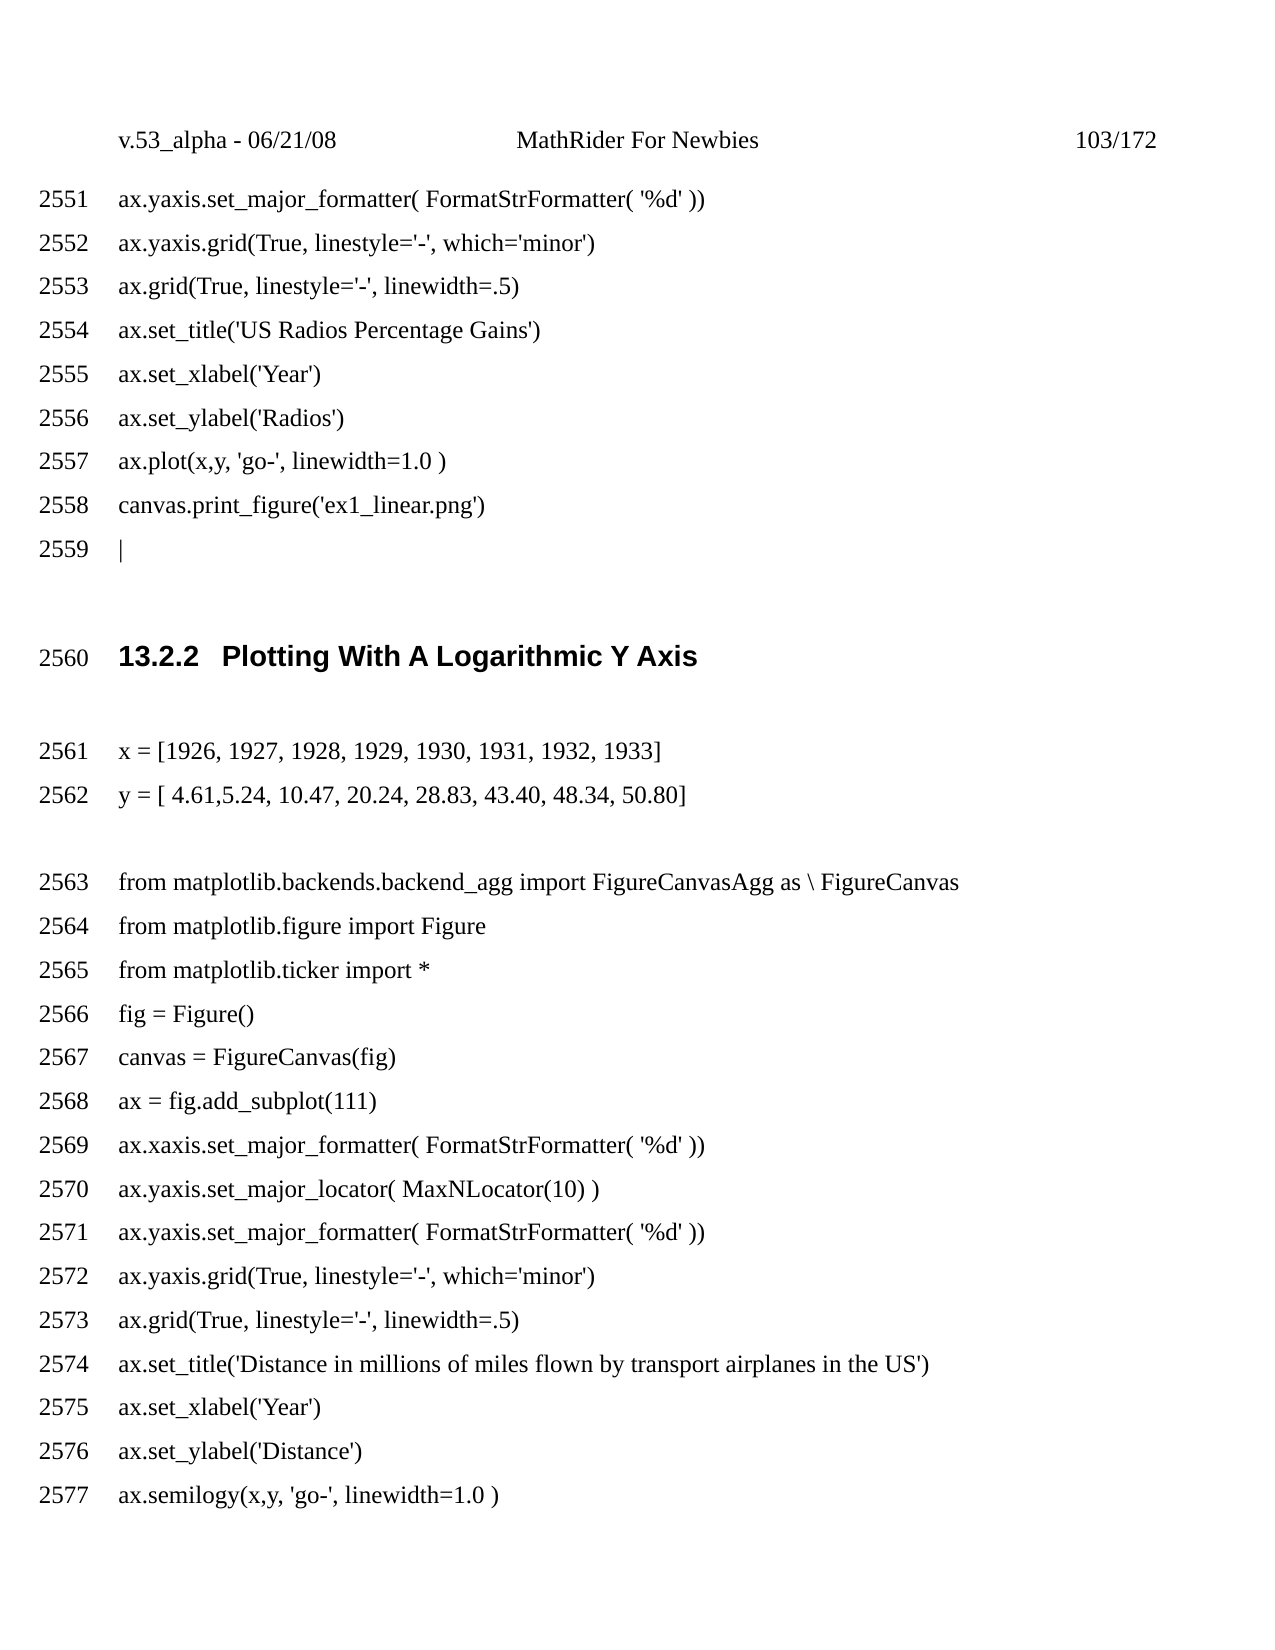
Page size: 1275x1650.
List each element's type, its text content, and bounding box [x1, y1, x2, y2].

text from matplotlib.ticker import * [118, 955, 1157, 984]
text ax.yaxis.set_major_locator( MaxNLocator(10) ) [118, 1174, 1157, 1202]
text canvas.print_figure('ex1_linear.png') [118, 490, 1157, 519]
text ax.set_ylabel('Distance') [118, 1436, 1157, 1465]
text from matplotlib.backends.backend_agg import FigureCanvasAgg as \ FigureCanvas [118, 867, 1157, 896]
text ax.set_title('US Radios Percentage Gains') [118, 315, 1157, 344]
text ax.grid(True, linestyle='-', linewidth=.5) [118, 271, 1157, 300]
text ax.semilogy(x,y, 'go-', linewidth=1.0 ) [118, 1480, 1157, 1509]
text ax.yaxis.grid(True, linestyle='-', which='minor') [118, 1261, 1157, 1290]
text ax.set_ylabel('Radios') [118, 403, 1157, 431]
text y = [ 4.61,5.24, 10.47, 20.24, 28.83, 43.40, 48.34, 50.80] [118, 780, 1157, 809]
text ax.set_xlabel('Year') [118, 1392, 1157, 1421]
text from matplotlib.figure import Figure [118, 911, 1157, 940]
text | [118, 534, 1157, 563]
text ax.yaxis.set_major_formatter( FormatStrFormatter( '%d' )) [118, 184, 1157, 213]
text ax = fig.add_subplot(111) [118, 1086, 1157, 1115]
text ax.set_title('Distance in millions of miles flown by transport airplanes in the US') [118, 1349, 1157, 1377]
text x = [1926, 1927, 1928, 1929, 1930, 1931, 1932, 1933] [118, 736, 1157, 765]
text canvas = FigureCanvas(fig) [118, 1042, 1157, 1071]
text ax.grid(True, linestyle='-', linewidth=.5) [118, 1305, 1157, 1334]
subtitle Plotting With A Logarithmic Y Axis [118, 639, 1157, 672]
text ax.set_xlabel('Year') [118, 359, 1157, 388]
text ax.plot(x,y, 'go-', linewidth=1.0 ) [118, 446, 1157, 475]
text ax.xaxis.set_major_formatter( FormatStrFormatter( '%d' )) [118, 1130, 1157, 1159]
text ax.yaxis.grid(True, linestyle='-', which='minor') [118, 228, 1157, 256]
text fig = Figure() [118, 999, 1157, 1027]
text ax.yaxis.set_major_formatter( FormatStrFormatter( '%d' )) [118, 1217, 1157, 1246]
